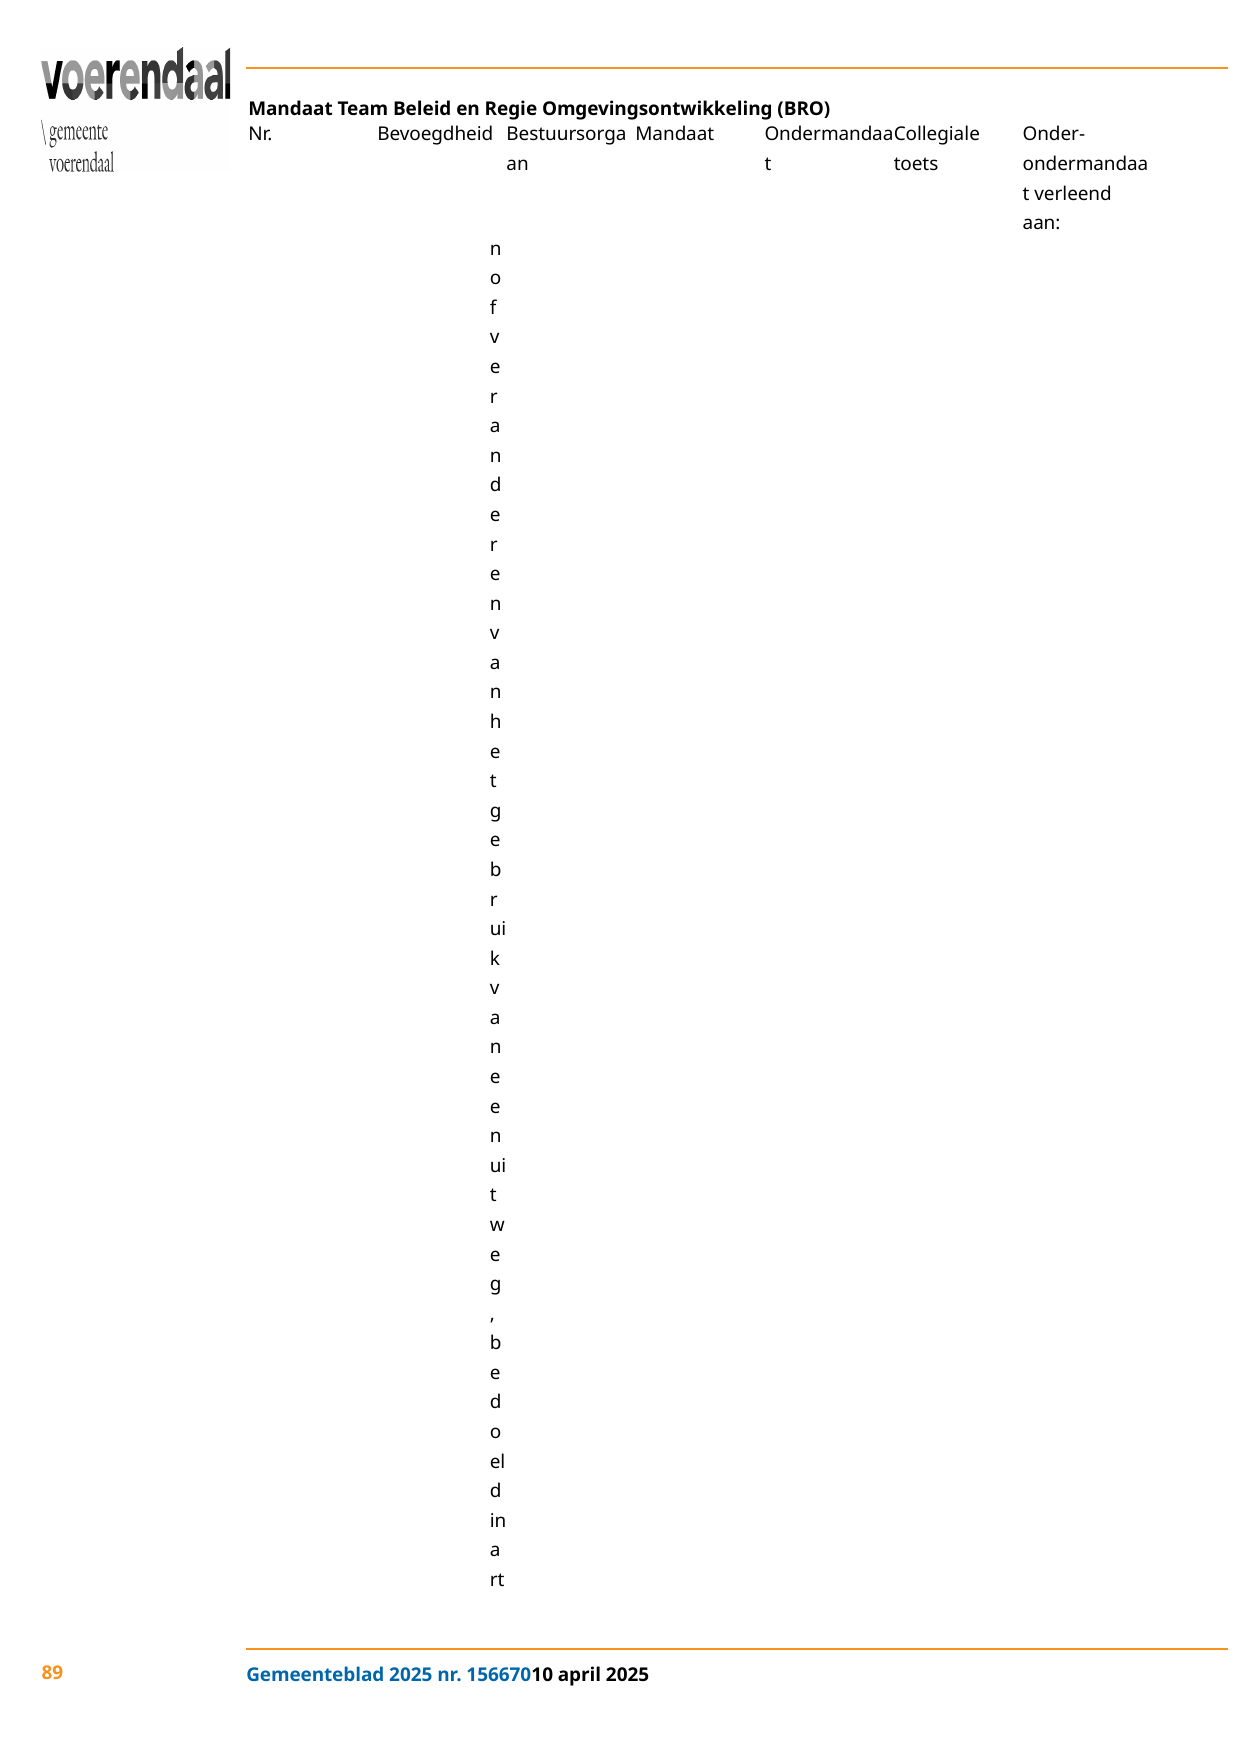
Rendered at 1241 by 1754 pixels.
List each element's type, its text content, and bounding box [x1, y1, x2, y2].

table_cell Onder-ondermandaat verleend aan: [1023, 121, 1152, 235]
table_cell [635, 235, 764, 1592]
picture [41, 47, 231, 172]
table_cell Nr. [248, 121, 377, 235]
table_cell - [1023, 235, 1152, 1592]
table_header Mandaat Team Beleid en Regie Omgevingsontwikkeling (BRO) [248, 95, 1152, 121]
table_cell Bevoegdheid [377, 121, 506, 235]
table_cell [248, 235, 377, 1592]
table_cell Bestuursorgaan [506, 121, 635, 235]
table_cell n of veranderen van het gebruik van een uitweg, bedoeld in art [377, 235, 506, 1592]
table_cell Collegiale toets [894, 121, 1022, 235]
table_cell [506, 235, 635, 1592]
table_cell [764, 235, 893, 1592]
table_cell [894, 235, 1022, 1592]
table_cell Mandaat [635, 121, 764, 235]
table_cell Ondermandaat [764, 121, 893, 235]
